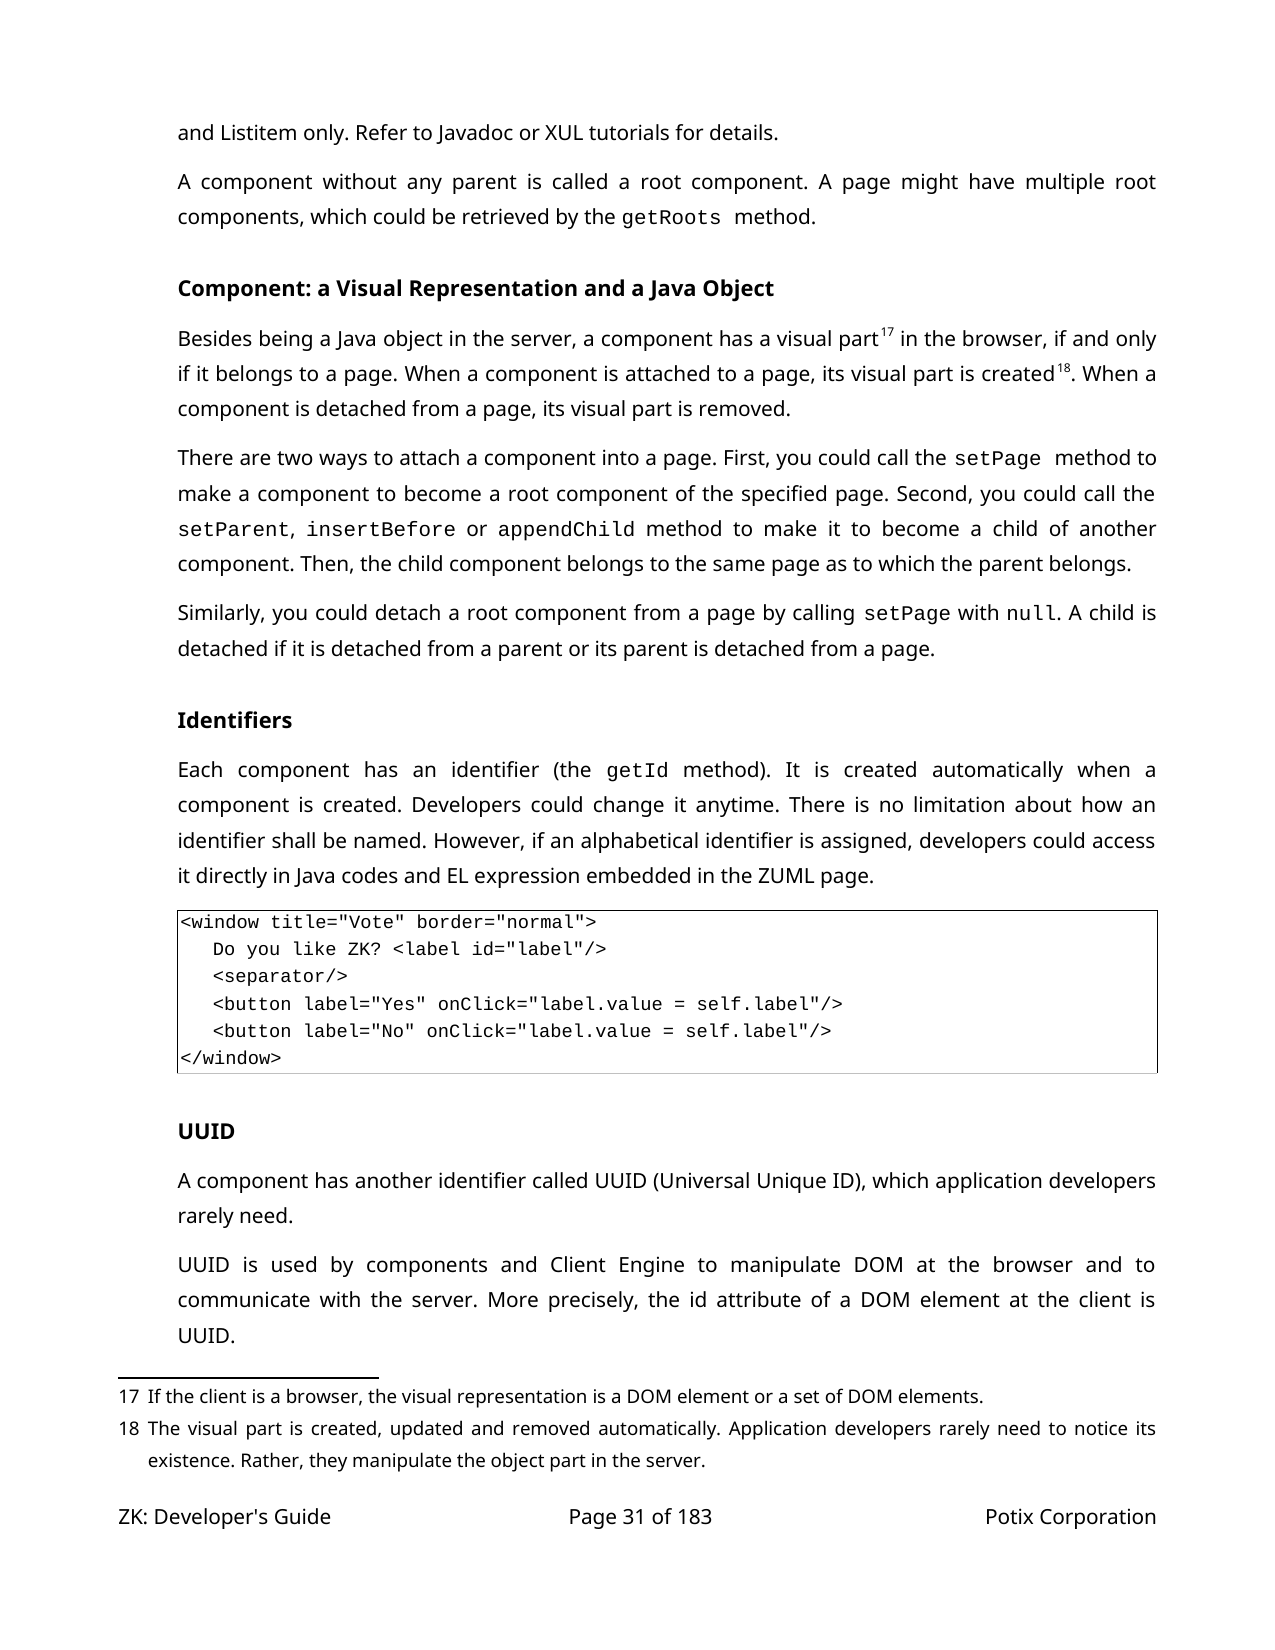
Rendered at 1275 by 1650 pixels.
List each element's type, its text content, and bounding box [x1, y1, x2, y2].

text <window title="Vote" border="normal"> [178, 911, 1157, 934]
text </window> [178, 1046, 1157, 1073]
text There are two ways to attach a component into a page. First, you could call the setPage method to make a component to become a root component of the specified page. Second, you could call the setParent, insertBefore or appendChild method to make it to become a child of another component. Then, the child component belongs to the same page as to which the parent belongs. [177, 443, 1157, 578]
text A component has another identifier called UUID (Universal Unique ID), which application developers rarely need. [177, 1166, 1157, 1230]
text Similarly, you could detach a root component from a page by calling setPage with null. A child is detached if it is detached from a parent or its parent is detached from a page. [177, 598, 1157, 662]
text The visual part is created, updated and removed automatically. Application developers rarely need to notice its existence. Rather, they manipulate the object part in the server. [118, 1416, 1157, 1473]
subtitle Identifiers [177, 704, 1157, 734]
text Do you like ZK? <label id="label"/> [178, 937, 1157, 961]
subtitle Component: a Visual Representation and a Java Object [177, 273, 1157, 303]
text <separator/> [178, 964, 1157, 988]
text A component without any parent is called a root component. A page might have multiple root components, which could be retrieved by the getRoots method. [177, 167, 1157, 231]
text <button label="Yes" onClick="label.value = self.label"/> [178, 991, 1157, 1016]
text and Listitem only. Refer to Javadoc or XUL tutorials for details. [177, 118, 1157, 146]
text If the client is a browser, the visual representation is a DOM element or a set of DOM elements. [118, 1384, 1157, 1409]
text <button label="No" onClick="label.value = self.label"/> [178, 1019, 1157, 1043]
text UUID is used by components and Client Engine to manipulate DOM at the browser and to communicate with the server. More precisely, the id attribute of a DOM element at the client is UUID. [177, 1250, 1157, 1349]
text Besides being a Java object in the server, a component has a visual part in the browser, if and only if it belongs to a page. When a component is attached to a page, its visual part is created. When a component is detached from a page, its visual part is removed. [177, 324, 1157, 422]
subtitle UUID [177, 1116, 1157, 1146]
text Each component has an identifier (the getId method). It is created automatically when a component is created. Developers could change it anytime. There is no limitation about how an identifier shall be named. However, if an alphabetical identifier is assigned, developers could access it directly in Java codes and EL expression embedded in the ZUML page. [177, 755, 1157, 889]
